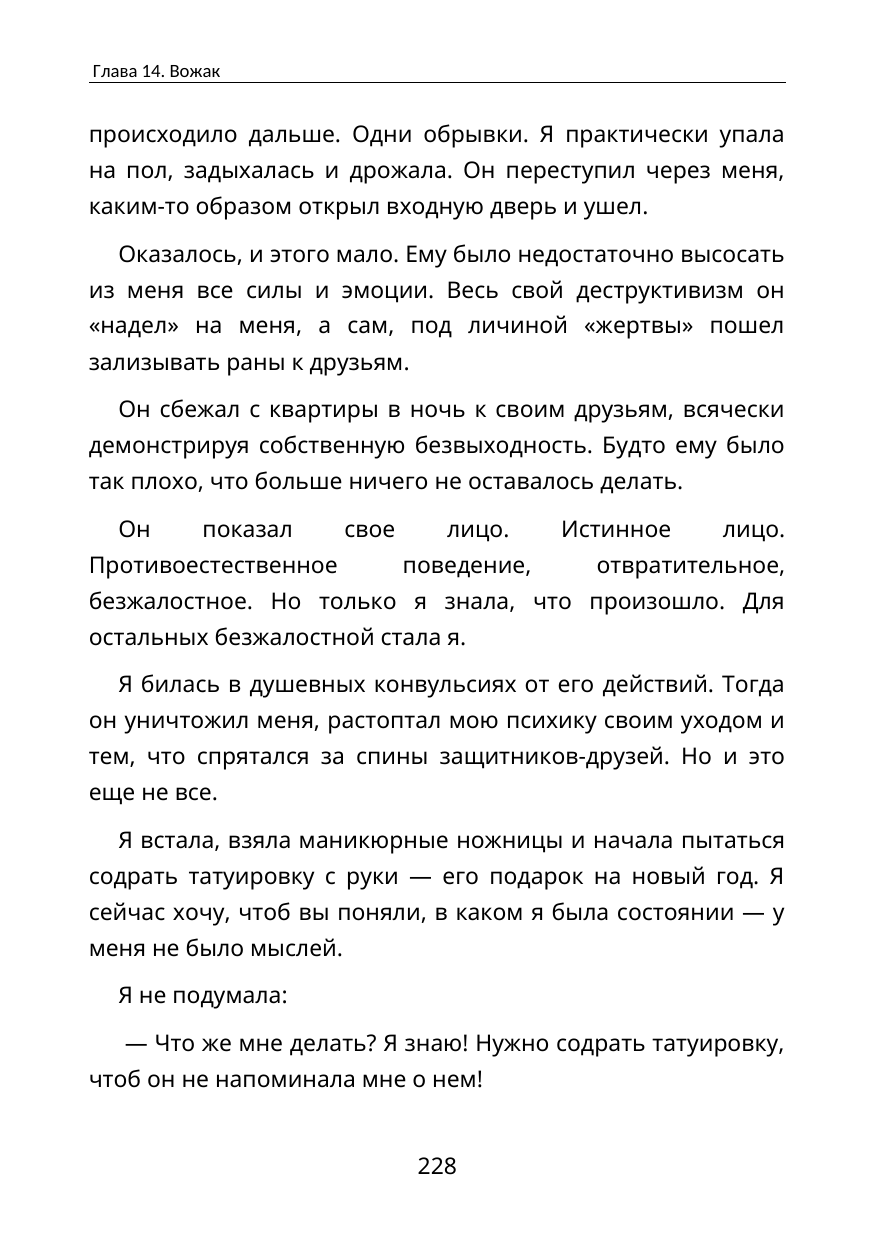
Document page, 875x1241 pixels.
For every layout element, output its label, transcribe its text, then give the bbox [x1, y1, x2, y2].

text Я встала, взяла маникюрные ножницы и начала пытаться содрать татуировку с руки — его подарок на новый год. Я сейчас хочу, чтоб вы поняли, в каком я была состоянии — у меня не было мыслей. [88, 824, 786, 963]
text Я не подумала: [88, 979, 786, 1011]
text происходило дальше. Одни обрывки. Я практически упала на пол, задыхалась и дрожала. Он переступил через меня, каким-то образом открыл входную дверь и ушел. [88, 118, 786, 221]
text — Что же мне делать? Я знаю! Нужно содрать татуировку, чтоб он не напоминала мне о нем! [88, 1027, 786, 1094]
text Он показал свое лицо. Истинное лицо. Противоестественное поведение, отвратительное, безжалостное. Но только я знала, что произошло. Для остальных безжалостной стала я. [88, 513, 786, 652]
text Оказалось, и этого мало. Ему было недостаточно высосать из меня все силы и эмоции. Весь свой деструктивизм он «надел» на меня, а сам, под личиной «жертвы» пошел зализывать раны к друзьям. [88, 238, 786, 377]
text Он сбежал с квартиры в ночь к своим друзьям, всячески демонстрируя собственную безвыходность. Будто ему было так плохо, что больше ничего не оставалось делать. [88, 393, 786, 496]
text Я билась в душевных конвульсиях от его действий. Тогда он уничтожил меня, растоптал мою психику своим уходом и тем, что спрятался за спины защитников-друзей. Но и это еще не все. [88, 668, 786, 807]
